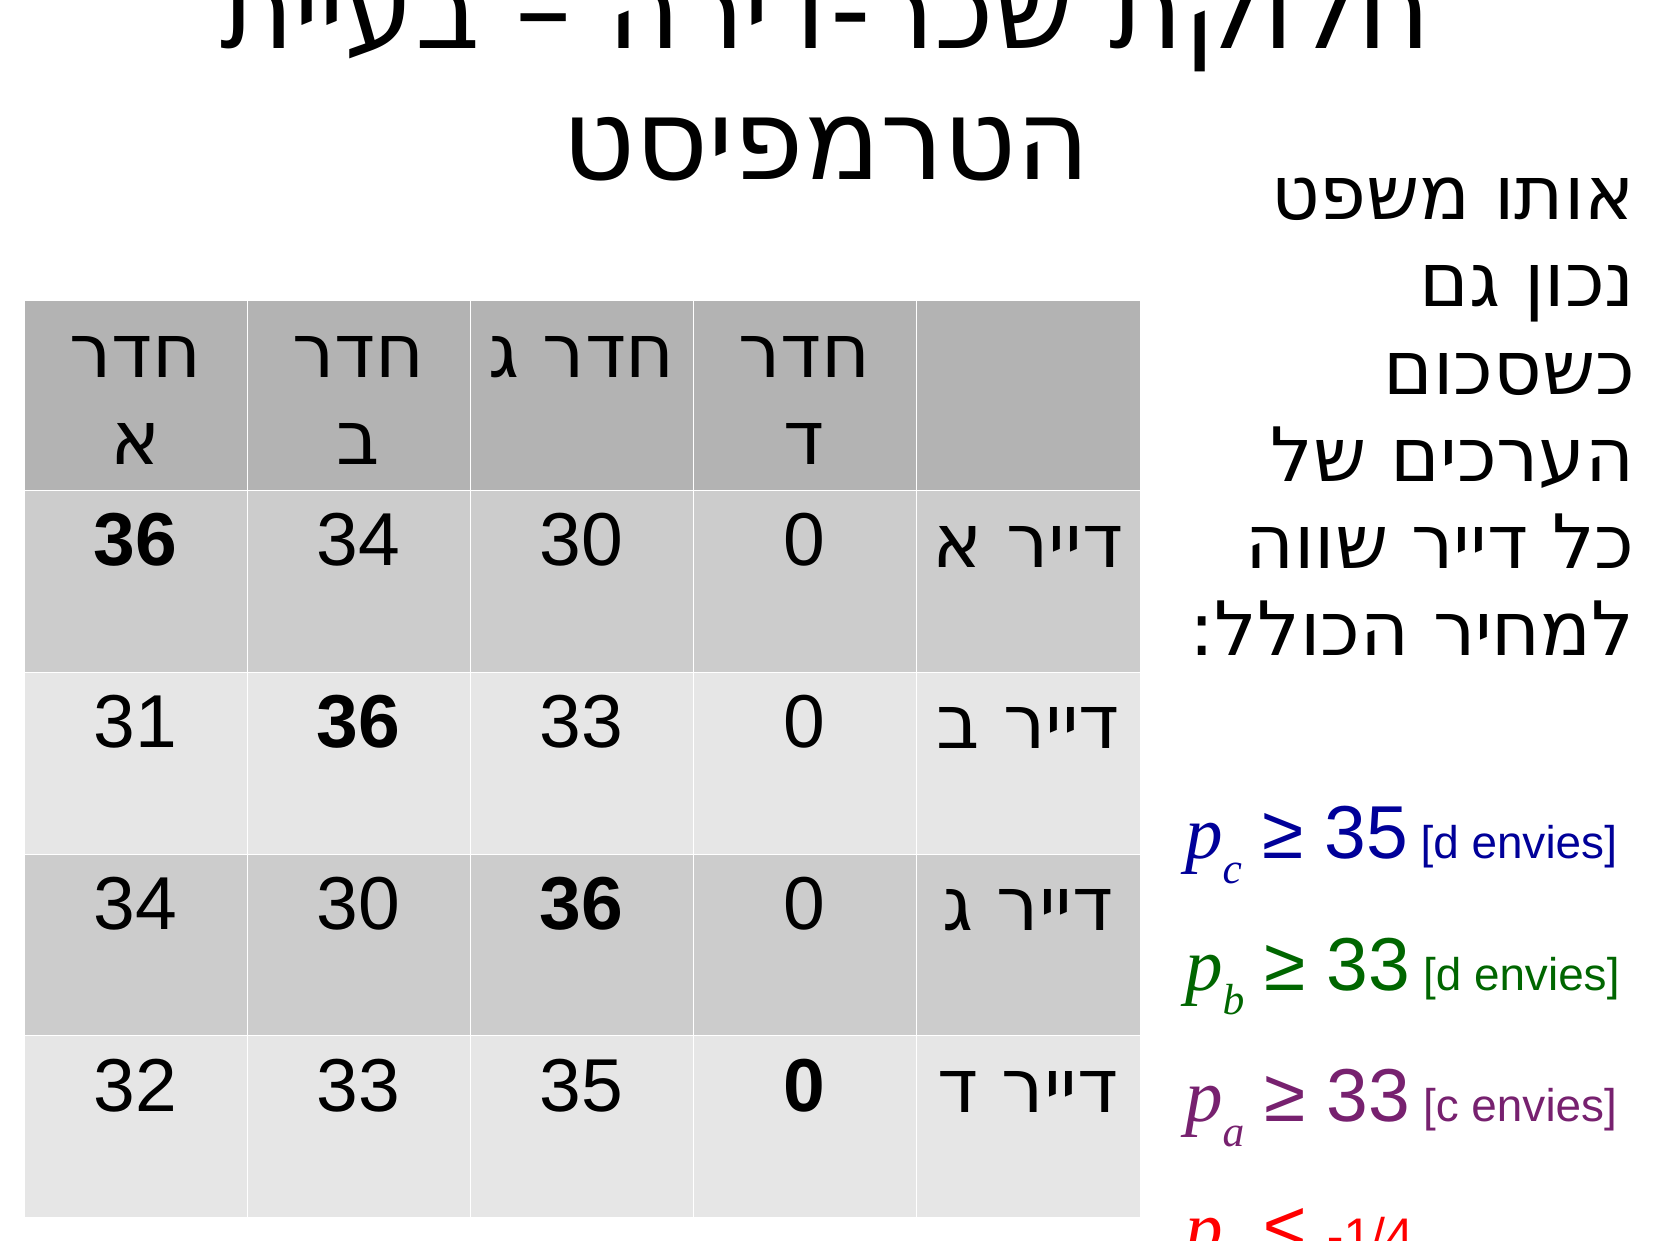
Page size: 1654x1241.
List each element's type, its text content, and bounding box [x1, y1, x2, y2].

table_cell 34 [25, 855, 247, 1035]
table_cell 33 [248, 1036, 470, 1217]
table_cell 36 [248, 673, 470, 854]
table_header חדר ד [694, 301, 916, 490]
table_header חדר ב [248, 301, 470, 490]
title חלוקת שכר-דירה – בעיית הטרמפיסט [0, 0, 1654, 151]
table_cell דייר א [917, 491, 1140, 672]
table_cell 0 [694, 1036, 916, 1217]
table_cell 30 [248, 855, 470, 1035]
table_cell 0 [694, 855, 916, 1035]
table_header חדר א [25, 301, 247, 490]
table_cell דייר ב [917, 673, 1140, 854]
table_cell דייר ד [917, 1036, 1140, 1217]
table_cell 32 [25, 1036, 247, 1217]
table_cell 0 [694, 673, 916, 854]
table_cell 30 [471, 491, 693, 672]
list אותו משפט נכון גם כשסכום הערכים של כל דייר שווה למחיר הכולל: pc ≥ 35 [d envies] pb ≥ 33 [d envies] pa ≥ 33 [c envies] pd ≤ -1/4 [sum=100] [1185, 150, 1636, 1186]
table_header חדר ג [471, 301, 693, 490]
table_cell 33 [471, 673, 693, 854]
table_header [917, 301, 1140, 490]
table_cell 36 [471, 855, 693, 1035]
table_cell 35 [471, 1036, 693, 1217]
table_cell 36 [25, 491, 247, 672]
table_cell 31 [25, 673, 247, 854]
table_cell 0 [694, 491, 916, 672]
table_cell דייר ג [917, 855, 1140, 1035]
table_cell 34 [248, 491, 470, 672]
